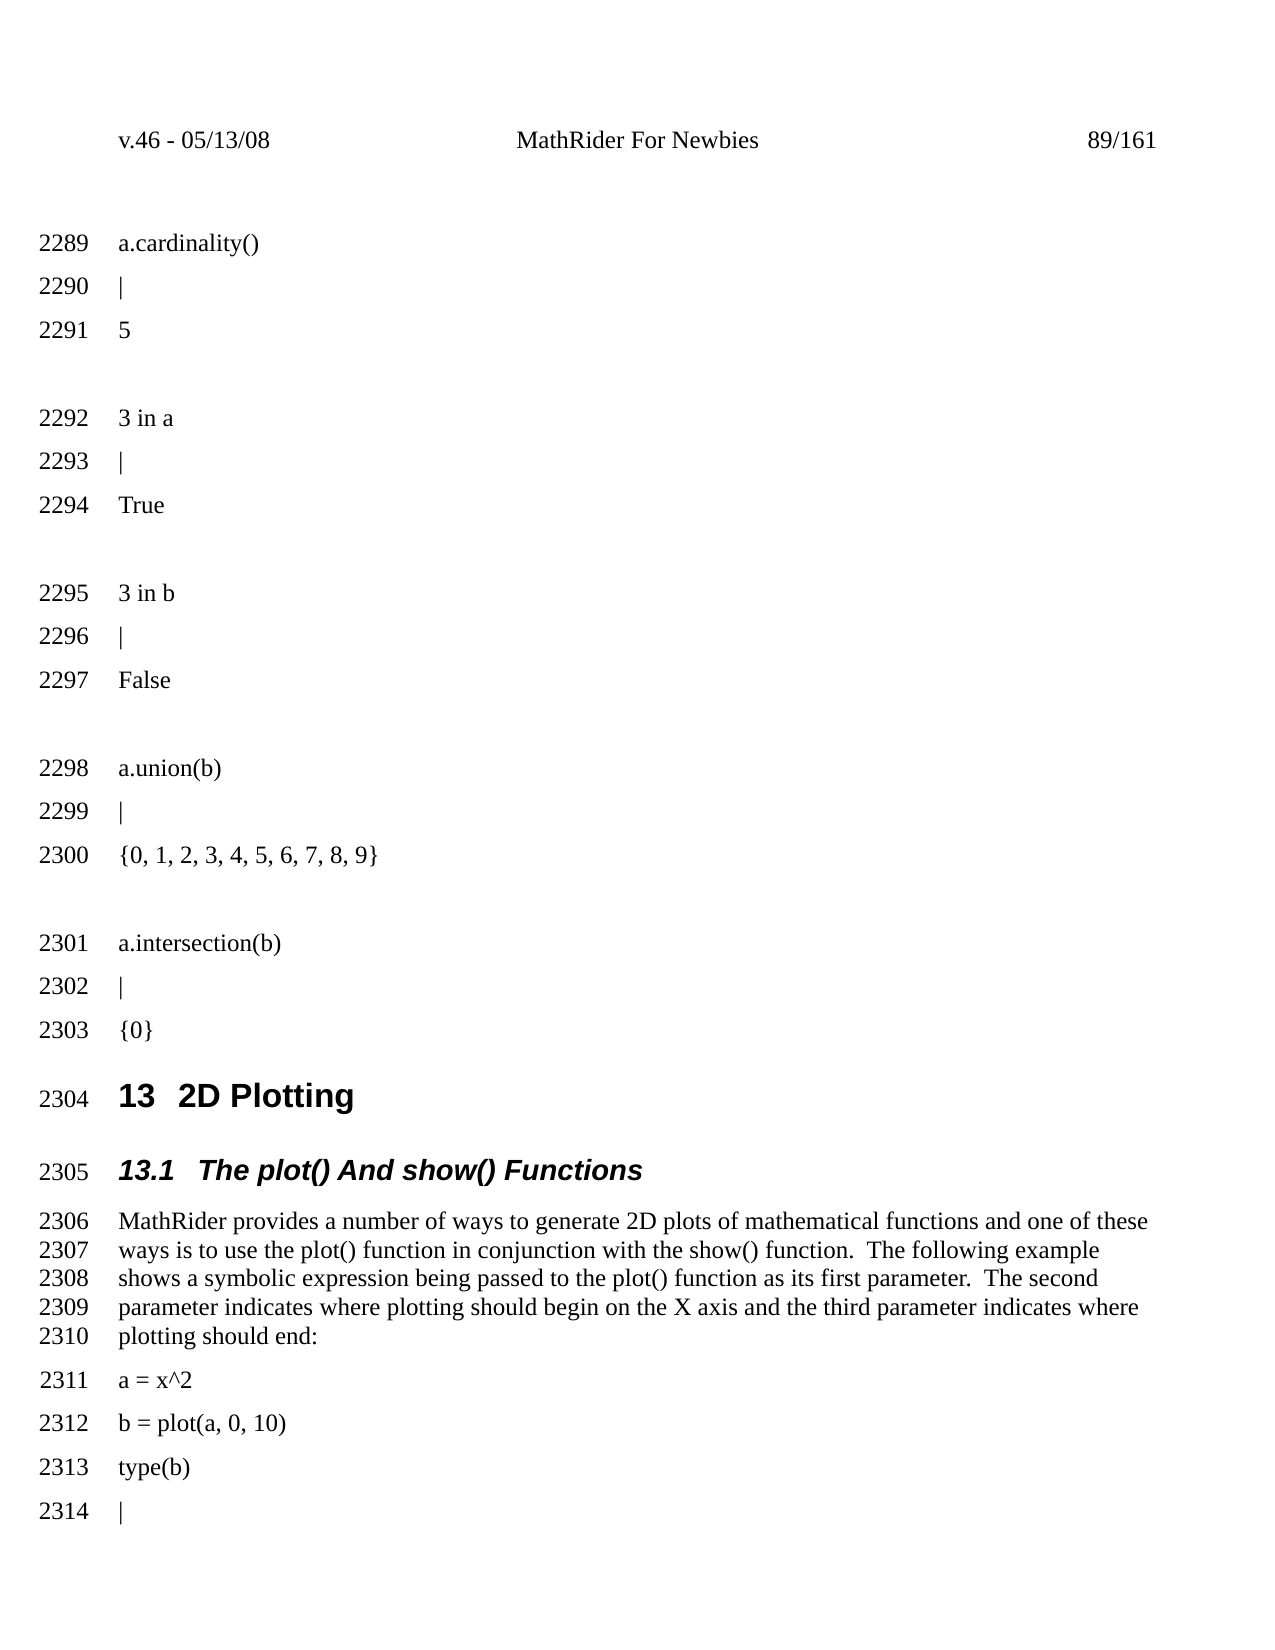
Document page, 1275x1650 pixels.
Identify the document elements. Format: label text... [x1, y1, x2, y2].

text {0, 1, 2, 3, 4, 5, 6, 7, 8, 9} [118, 840, 1157, 869]
text type(b) [118, 1452, 1157, 1481]
text MathRider provides a number of ways to generate 2D plots of mathematical functions and one of these ways is to use the plot() function in conjunction with the show() function. The following example shows a symbolic expression being passed to the plot() function as its first parameter. The second parameter indicates where plotting should begin on the X axis and the third parameter indicates where plotting should end: [118, 1206, 1157, 1350]
text a.union(b) [118, 753, 1157, 781]
text 3 in b [118, 578, 1157, 606]
text a = x^2 [118, 1365, 1157, 1393]
text a.cardinality() [118, 228, 1157, 256]
text False [118, 665, 1157, 694]
text True [118, 490, 1157, 519]
text | [118, 971, 1157, 1000]
text | [118, 271, 1157, 300]
text | [118, 446, 1157, 475]
text 5 [118, 315, 1157, 344]
subtitle The plot() And show() Functions [118, 1152, 1157, 1186]
text a.intersection(b) [118, 928, 1157, 956]
subtitle 2D Plotting [118, 1076, 1157, 1115]
text | [118, 621, 1157, 650]
text 3 in a [118, 403, 1157, 431]
text | [118, 1496, 1157, 1525]
text {0} [118, 1015, 1157, 1044]
text | [118, 796, 1157, 825]
text b = plot(a, 0, 10) [118, 1408, 1157, 1437]
